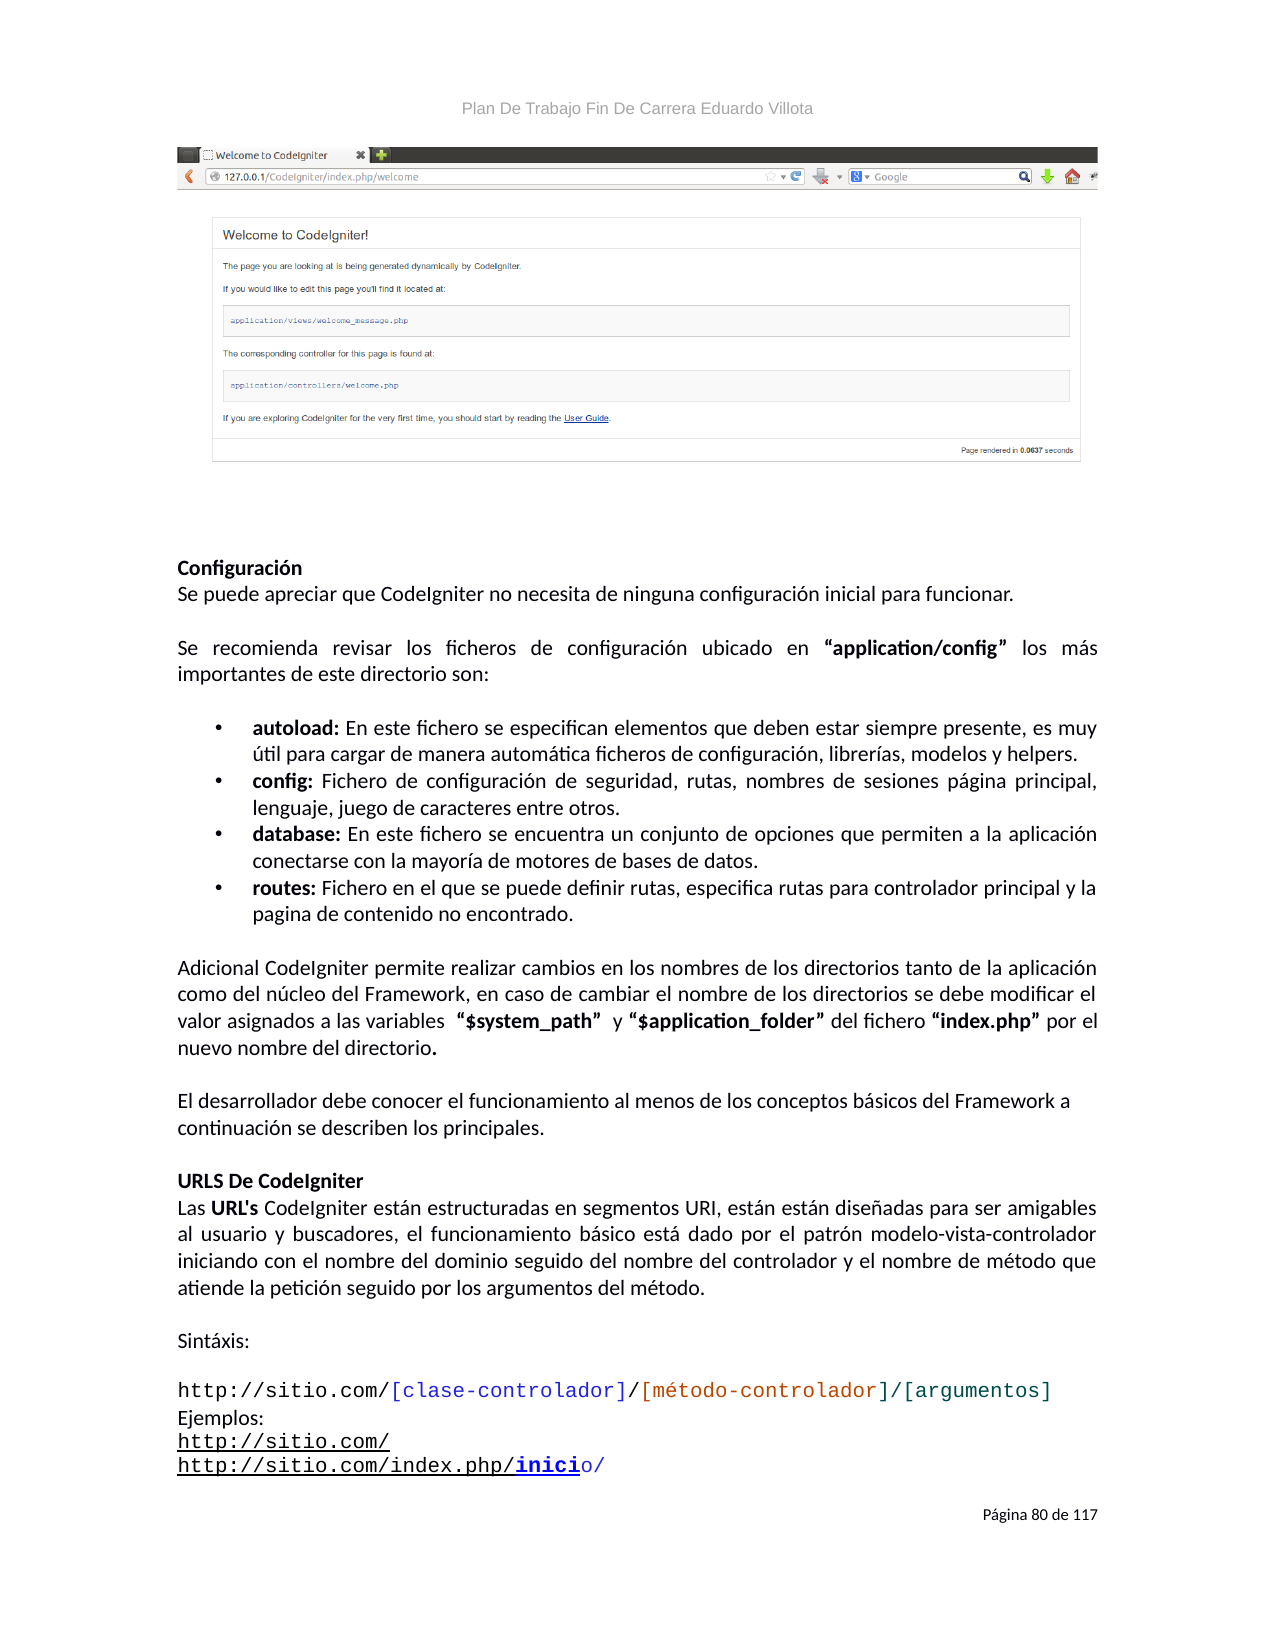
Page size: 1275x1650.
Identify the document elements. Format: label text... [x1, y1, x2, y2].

text El desarrollador debe conocer el funcionamiento al menos de los conceptos básicos del Framework a continuación se describen los principales. [177, 1087, 1098, 1140]
list config: Fichero de configuración de seguridad, rutas, nombres de sesiones página principal, lenguaje, juego de caracteres entre otros. [215, 767, 1098, 820]
list autoload: En este fichero se especifican elementos que deben estar siempre presente, es muy útil para cargar de manera automática ficheros de configuración, librerías, modelos y helpers. [215, 714, 1098, 767]
text Las URL's CodeIgniter están estructuradas en segmentos URI, están están diseñadas para ser amigables al usuario y buscadores, el funcionamiento básico está dado por el patrón modelo-vista-controlador iniciando con el nombre del dominio seguido del nombre del controlador y el nombre de método que atiende la petición seguido por los argumentos del método. [177, 1194, 1098, 1300]
text URLS De CodeIgniter [177, 1167, 1098, 1194]
text Ejemplos: [177, 1404, 1098, 1431]
text http://sitio.com/index.php/inicio/ [177, 1454, 1098, 1479]
text http://sitio.com/ [177, 1431, 1098, 1454]
text http://sitio.com/[clase-controlador]/[método-controlador]/[argumentos] [177, 1380, 1098, 1404]
list database: En este fichero se encuentra un conjunto de opciones que permiten a la aplicación conectarse con la mayoría de motores de bases de datos. [215, 820, 1098, 874]
picture [177, 147, 1098, 474]
text Sintáxis: [177, 1327, 1098, 1354]
list routes: Fichero en el que se puede definir rutas, especifica rutas para controlador principal y la pagina de contenido no encontrado. [215, 874, 1098, 927]
text Configuración [177, 554, 1098, 580]
text Se recomienda revisar los ficheros de configuración ubicado en “application/config” los más importantes de este directorio son: [177, 634, 1098, 687]
text Se puede apreciar que CodeIgniter no necesita de ninguna configuración inicial para funcionar. [177, 580, 1098, 607]
text Adicional CodeIgniter permite realizar cambios en los nombres de los directorios tanto de la aplicación como del núcleo del Framework, en caso de cambiar el nombre de los directorios se debe modificar el valor asignados a las variables “$system_path” y “$application_folder” del fichero “index.php” por el nuevo nombre del directorio. [177, 954, 1098, 1060]
